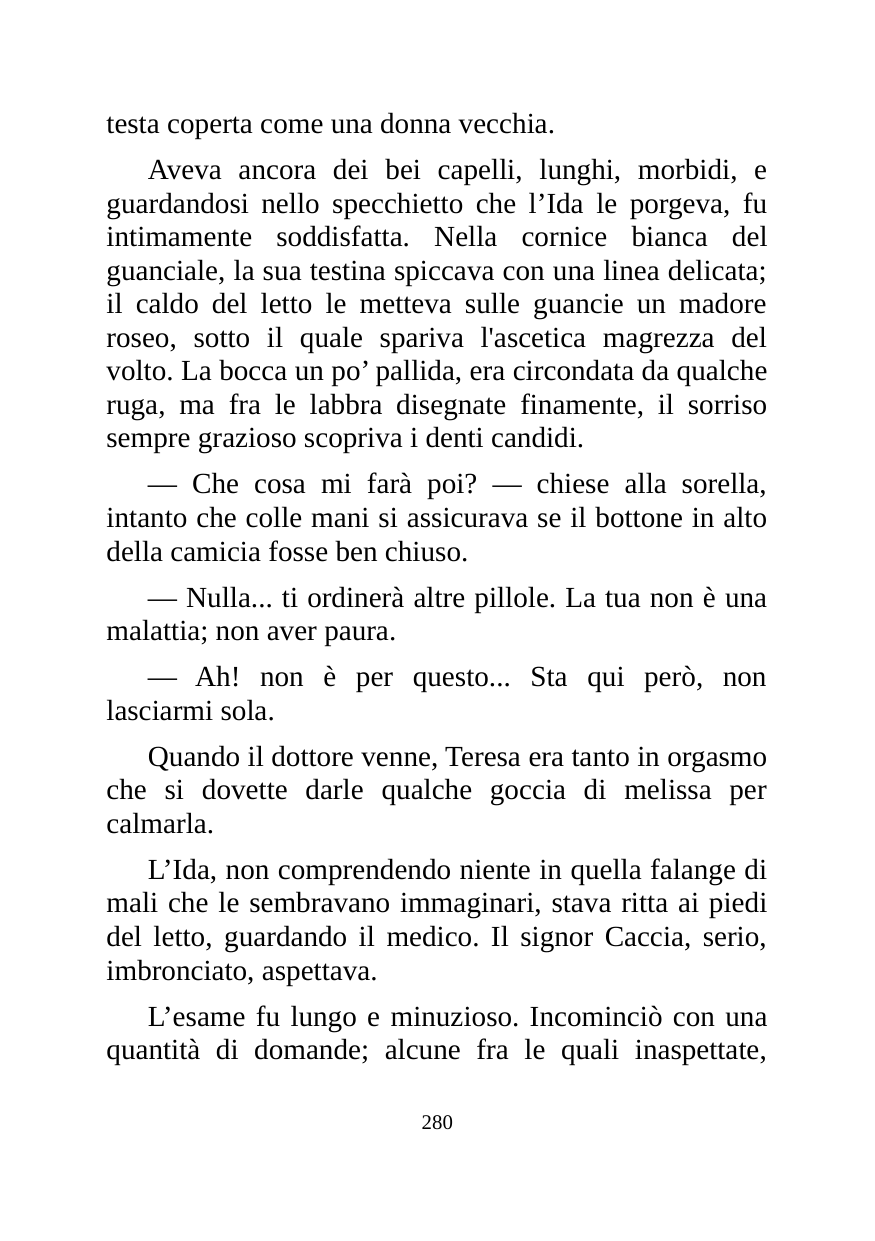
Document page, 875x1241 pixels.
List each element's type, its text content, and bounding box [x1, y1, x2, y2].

text L’esame fu lungo e minuzioso. Incominciò con una quantità di domande; alcune fra le quali inaspettate, [106, 999, 768, 1066]
text L’Ida, non comprendendo niente in quella falange di mali che le sembravano immaginari, stava ritta ai piedi del letto, guardando il medico. Il signor Caccia, serio, imbronciato, aspettava. [106, 852, 768, 986]
text — Che cosa mi farà poi? — chiese alla sorella, intanto che colle mani si assicurava se il bottone in alto della camicia fosse ben chiuso. [106, 467, 768, 567]
text testa coperta come una donna vecchia. [106, 106, 768, 140]
text Quando il dottore venne, Teresa era tanto in orgasmo che si dovette darle qualche goccia di melissa per calmarla. [106, 739, 768, 839]
text — Ah! non è per questo... Sta qui però, non lasciarmi sola. [106, 659, 768, 726]
text Aveva ancora dei bei capelli, lunghi, morbidi, e guardandosi nello specchietto che l’Ida le porgeva, fu intimamente soddisfatta. Nella cornice bianca del guanciale, la sua testina spiccava con una linea delicata; il caldo del letto le metteva sulle guancie un madore roseo, sotto il quale spariva l'ascetica magrezza del volto. La bocca un po’ pallida, era circondata da qualche ruga, ma fra le labbra disegnate finamente, il sorriso sempre grazioso scopriva i denti candidi. [106, 152, 768, 454]
text — Nulla... ti ordinerà altre pillole. La tua non è una malattia; non aver paura. [106, 580, 768, 647]
